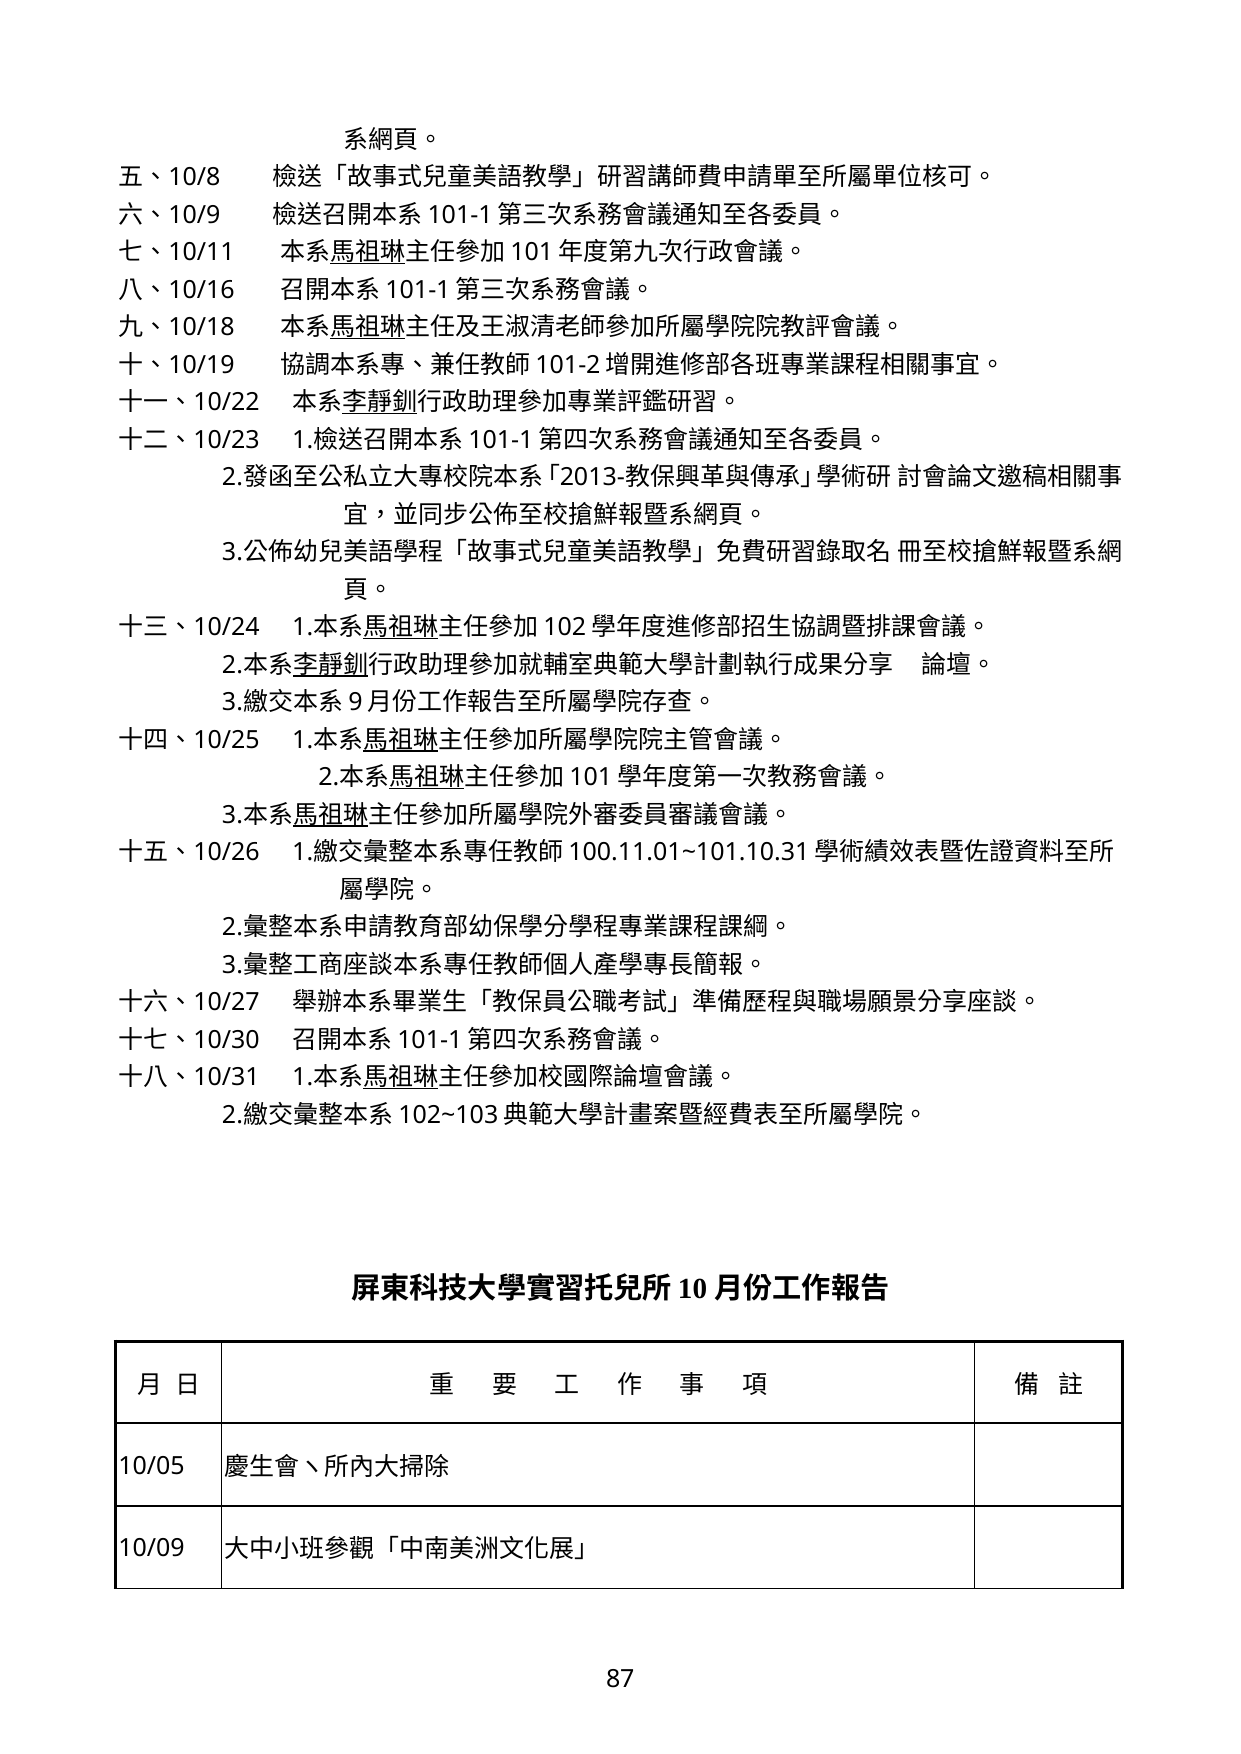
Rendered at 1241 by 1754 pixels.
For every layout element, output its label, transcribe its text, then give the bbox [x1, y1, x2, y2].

text 十四、10/25 1.本系馬祖琳主任參加所屬學院院主管會議。 [118, 718, 1122, 756]
table_header 月 日 [117, 1343, 221, 1422]
table_cell 大中小班參觀「中南美洲文化展」 [222, 1507, 974, 1588]
table_cell [975, 1424, 1121, 1505]
text 十一、10/22 本系李靜釧行政助理參加專業評鑑研習。 [118, 381, 1122, 418]
text 八、10/16 召開本系101-1第三次系務會議。 [118, 268, 1122, 306]
text 2.繳交彙整本系102~103典範大學計畫案暨經費表至所屬學院。 [118, 1093, 1122, 1131]
table_header 備 註 [975, 1343, 1121, 1422]
table_cell [975, 1507, 1121, 1588]
text 十八、10/31 1.本系馬祖琳主任參加校國際論壇會議。 [118, 1056, 1122, 1093]
text 九、10/18 本系馬祖琳主任及王淑清老師參加所屬學院院教評會議。 [118, 306, 1122, 343]
table_cell 10/05 [117, 1424, 221, 1505]
text 六、10/9 檢送召開本系101-1第三次系務會議通知至各委員。 [118, 193, 1122, 231]
text 3.彙整工商座談本系專任教師個人產學專長簡報。 [118, 943, 1122, 981]
text 2.本系李靜釧行政助理參加就輔室典範大學計劃執行成果分享 論壇。 [118, 643, 1122, 681]
text 2.彙整本系申請教育部幼保學分學程專業課程課綱。 [118, 906, 1122, 943]
table_header 重 要 工 作 事 項 [222, 1343, 974, 1422]
text 十、10/19 協調本系專、兼任教師101-2增開進修部各班專業課程相關事宜。 [118, 343, 1122, 381]
text 2.本系馬祖琳主任參加101學年度第一次教務會議。 [118, 756, 1122, 793]
text 十二、10/23 1.檢送召開本系101-1第四次系務會議通知至各委員。 [118, 418, 1122, 456]
text 3.公佈幼兒美語學程「故事式兒童美語教學」免費研習錄取名 冊至校搶鮮報暨系網頁。 [118, 531, 1122, 606]
text 3.本系馬祖琳主任參加所屬學院外審委員審議會議。 [118, 793, 1122, 831]
text 3.繳交本系9月份工作報告至所屬學院存查。 [118, 681, 1122, 718]
text 系網頁。 [118, 118, 1122, 156]
text 五、10/8 檢送「故事式兒童美語教學」研習講師費申請單至所屬單位核可。 [118, 156, 1122, 193]
table_cell 10/09 [117, 1507, 221, 1588]
text 屏東科技大學實習托兒所10 月份工作報告 [118, 1265, 1122, 1307]
text 十七、10/30 召開本系101-1第四次系務會議。 [118, 1018, 1122, 1056]
text 十六、10/27 舉辦本系畢業生「教保員公職考試」準備歷程與職場願景分享座談。 [118, 981, 1122, 1018]
text 2.發函至公私立大專校院本系「2013-教保興革與傳承」學術研 討會論文邀稿相關事宜，並同步公佈至校搶鮮報暨系網頁。 [118, 456, 1122, 531]
text 十三、10/24 1.本系馬祖琳主任參加102學年度進修部招生協調暨排課會議。 [118, 606, 1122, 643]
table_cell 慶生會ヽ所內大掃除 [222, 1424, 974, 1505]
text 七、10/11 本系馬祖琳主任參加101年度第九次行政會議。 [118, 231, 1122, 268]
text 十五、10/26 1.繳交彙整本系專任教師100.11.01~101.10.31學術績效表暨佐證資料至所屬學院。 [118, 831, 1122, 906]
